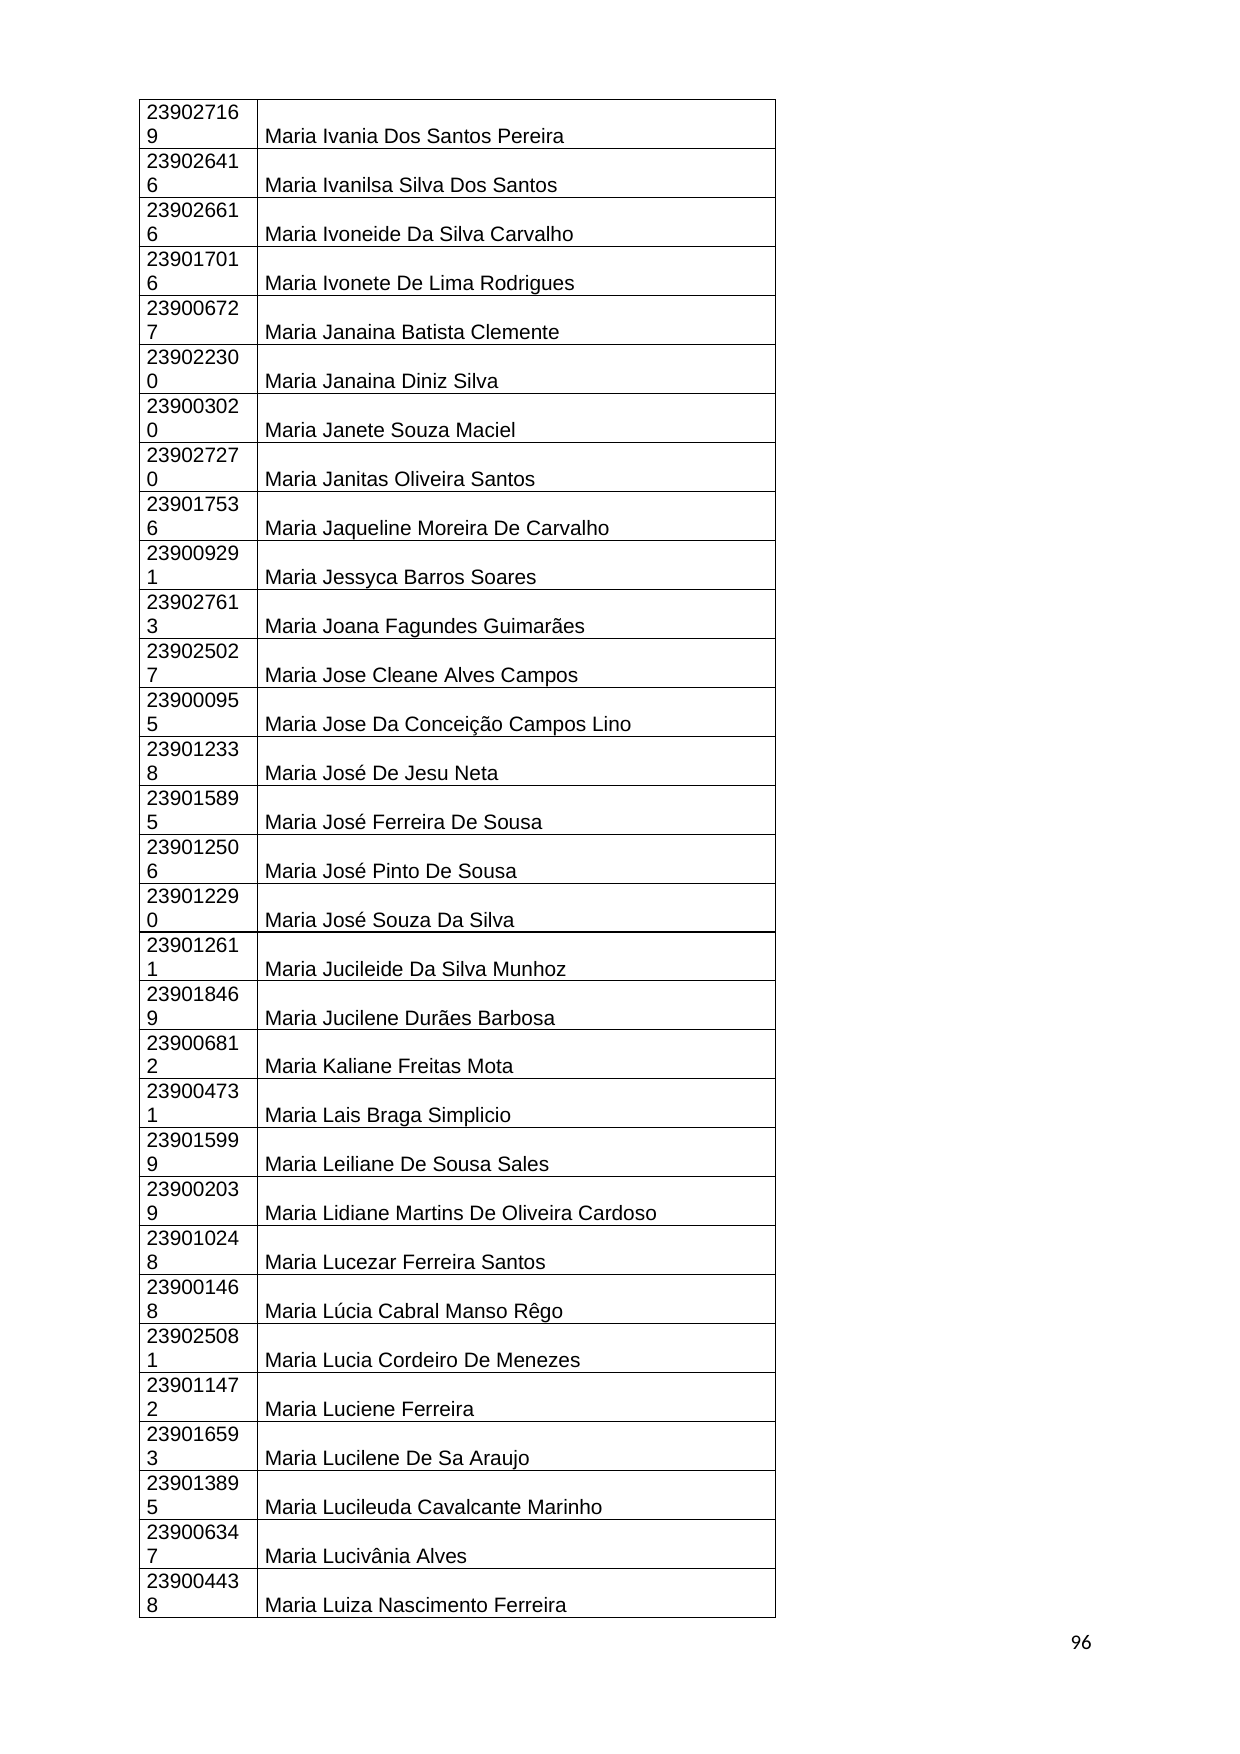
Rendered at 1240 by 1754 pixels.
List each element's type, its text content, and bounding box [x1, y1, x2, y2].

table_cell Maria Lucivânia Alves [258, 1520, 775, 1568]
table_cell 239011472 [140, 1373, 257, 1421]
table_cell 239015895 [140, 786, 257, 833]
table_cell Maria Ivanilsa Silva Dos Santos [258, 149, 775, 197]
table_cell Maria José Pinto De Sousa [258, 835, 775, 882]
table_cell Maria Lúcia Cabral Manso Rêgo [258, 1275, 775, 1323]
table_cell 239018469 [140, 981, 257, 1029]
table_cell 239025081 [140, 1324, 257, 1372]
table_cell 239027613 [140, 590, 257, 638]
table_cell 239004731 [140, 1079, 257, 1127]
table_cell 239012338 [140, 737, 257, 784]
table_cell 239002039 [140, 1177, 257, 1225]
table_cell Maria Jessyca Barros Soares [258, 541, 775, 589]
table_cell 239012290 [140, 884, 257, 931]
table_cell Maria Jucileide Da Silva Munhoz [258, 933, 775, 980]
table_cell 239006347 [140, 1520, 257, 1568]
table_cell Maria Jose Da Conceição Campos Lino [258, 688, 775, 736]
table_cell 239022300 [140, 345, 257, 393]
table_cell 239004438 [140, 1569, 257, 1617]
table_cell Maria Lucilene De Sa Araujo [258, 1422, 775, 1470]
table_cell Maria Janaina Diniz Silva [258, 345, 775, 393]
table_cell 239013895 [140, 1471, 257, 1519]
table_cell Maria Ivoneide Da Silva Carvalho [258, 198, 775, 246]
table_cell Maria José Ferreira De Sousa [258, 786, 775, 833]
table_cell 239012506 [140, 835, 257, 882]
table_cell 239026616 [140, 198, 257, 246]
table_cell 239017016 [140, 247, 257, 295]
table_cell Maria Ivania Dos Santos Pereira [258, 100, 775, 148]
table_cell Maria Luciene Ferreira [258, 1373, 775, 1421]
table_cell Maria Jaqueline Moreira De Carvalho [258, 492, 775, 540]
table_cell 239009291 [140, 541, 257, 589]
table_cell Maria José Souza Da Silva [258, 884, 775, 931]
table_cell 239006812 [140, 1030, 257, 1078]
table_cell Maria Kaliane Freitas Mota [258, 1030, 775, 1078]
table_cell 239012611 [140, 933, 257, 980]
table_cell 239027169 [140, 100, 257, 148]
table_cell 239001468 [140, 1275, 257, 1323]
table_cell Maria Joana Fagundes Guimarães [258, 590, 775, 638]
table_cell 239003020 [140, 394, 257, 442]
table_cell Maria Lidiane Martins De Oliveira Cardoso [258, 1177, 775, 1225]
table_cell 239026416 [140, 149, 257, 197]
table_cell Maria José De Jesu Neta [258, 737, 775, 784]
table_cell Maria Janaina Batista Clemente [258, 296, 775, 344]
table_cell 239010248 [140, 1226, 257, 1274]
table_cell Maria Jose Cleane Alves Campos [258, 639, 775, 687]
table_cell 239016593 [140, 1422, 257, 1470]
table_cell Maria Lucezar Ferreira Santos [258, 1226, 775, 1274]
table_cell 239017536 [140, 492, 257, 540]
table_cell Maria Janete Souza Maciel [258, 394, 775, 442]
table_cell 239006727 [140, 296, 257, 344]
table_cell 239027270 [140, 443, 257, 491]
table_cell 239025027 [140, 639, 257, 687]
table_cell 239015999 [140, 1128, 257, 1176]
table_cell Maria Lucia Cordeiro De Menezes [258, 1324, 775, 1372]
table_cell Maria Leiliane De Sousa Sales [258, 1128, 775, 1176]
table_cell Maria Janitas Oliveira Santos [258, 443, 775, 491]
table_cell 239000955 [140, 688, 257, 736]
table_cell Maria Luiza Nascimento Ferreira [258, 1569, 775, 1617]
table_cell Maria Jucilene Durães Barbosa [258, 981, 775, 1029]
table_cell Maria Lucileuda Cavalcante Marinho [258, 1471, 775, 1519]
table_cell Maria Lais Braga Simplicio [258, 1079, 775, 1127]
table_cell Maria Ivonete De Lima Rodrigues [258, 247, 775, 295]
